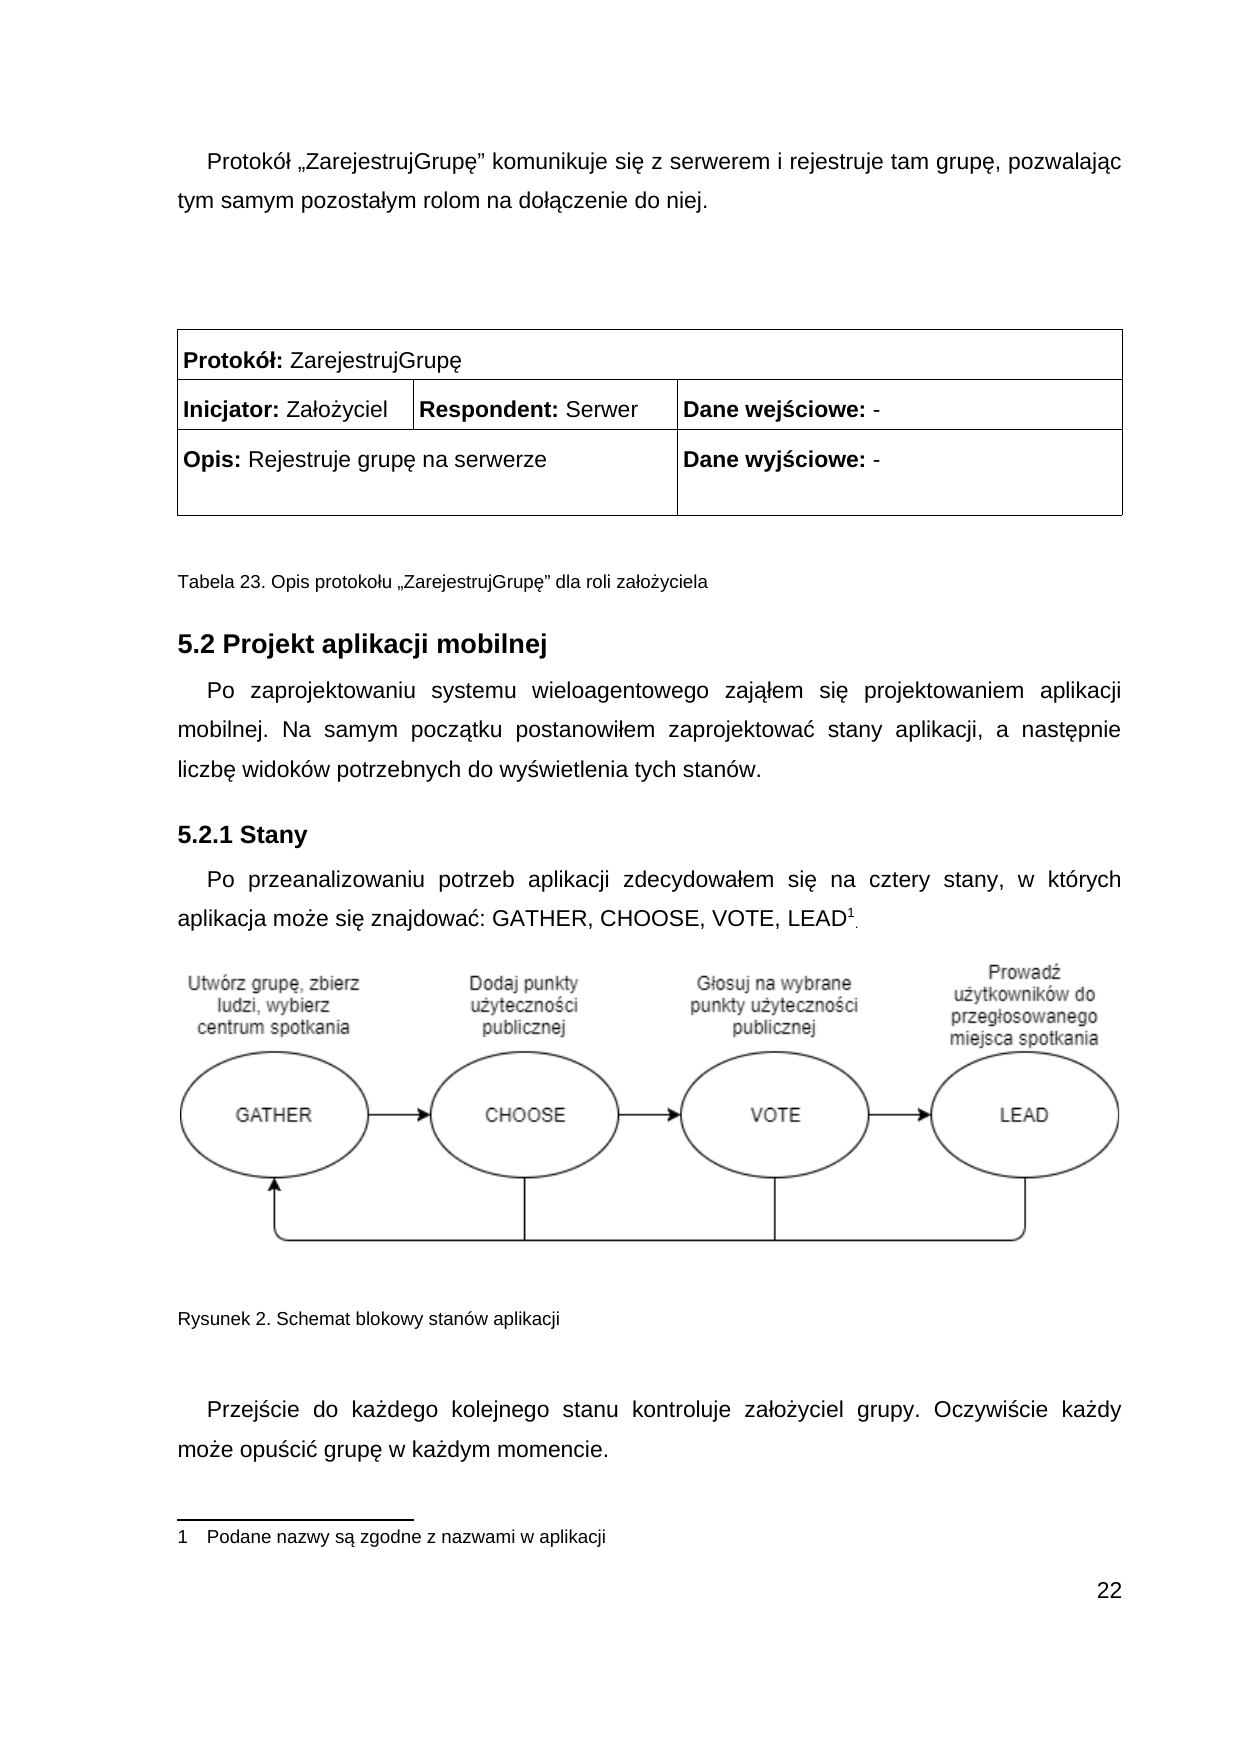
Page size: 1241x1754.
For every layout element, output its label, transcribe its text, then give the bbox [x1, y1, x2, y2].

text Po przeanalizowaniu potrzeb aplikacji zdecydowałem się na cztery stany, w których aplikacja może się znajdować: GATHER, CHOOSE, VOTE, LEAD. [177, 866, 1122, 931]
table_cell Dane wejściowe: - [678, 380, 1122, 428]
text Po zaprojektowaniu systemu wieloagentowego zająłem się projektowaniem aplikacji mobilnej. Na samym początku postanowiłem zaprojektować stany aplikacji, a następnie liczbę widoków potrzebnych do wyświetlenia tych stanów. [177, 677, 1122, 782]
picture [180, 962, 1120, 1254]
table_cell Respondent: Serwer [414, 380, 677, 428]
table_header Protokół: ZarejestrujGrupę [178, 330, 1122, 379]
text Przejście do każdego kolejnego stanu kontroluje założyciel grupy. Oczywiście każdy może opuścić grupę w każdym momencie. [177, 1396, 1122, 1462]
table_cell Inicjator: Założyciel [178, 380, 413, 428]
table_cell Opis: Rejestruje grupę na serwerze [178, 430, 677, 515]
text Tabela 23. Opis protokołu „ZarejestrujGrupę” dla roli założyciela [177, 571, 1122, 592]
text Protokół „ZarejestrujGrupę” komunikuje się z serwerem i rejestruje tam grupę, pozwalając tym samym pozostałym rolom na dołączenie do niej. [177, 148, 1122, 213]
subtitle 5.2 Projekt aplikacji mobilnej [177, 628, 1122, 659]
table_cell Dane wyjściowe: - [678, 430, 1122, 515]
text Rysunek 2. Schemat blokowy stanów aplikacji [177, 1308, 1122, 1329]
subtitle 5.2.1 Stany [177, 820, 1122, 849]
text Podane nazwy są zgodne z nazwami w aplikacji [177, 1526, 1122, 1547]
